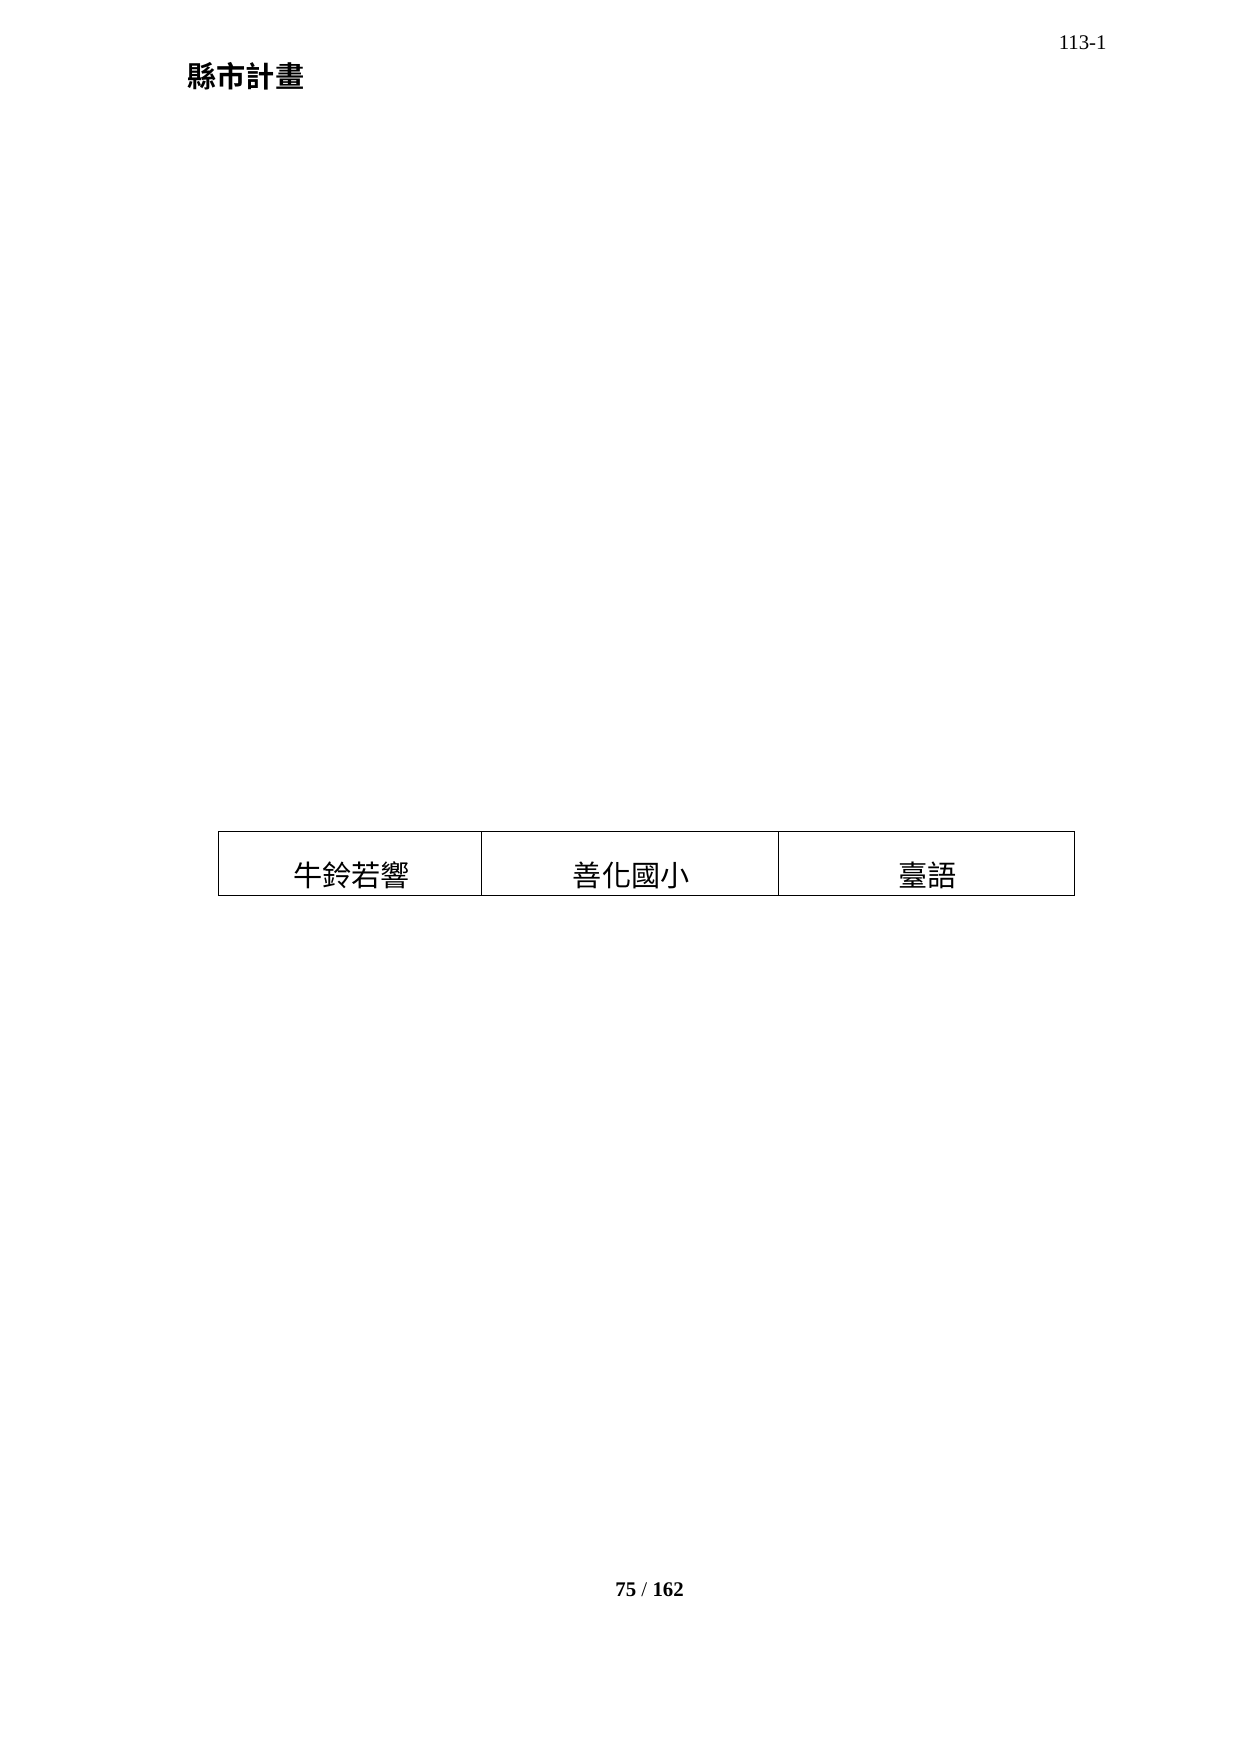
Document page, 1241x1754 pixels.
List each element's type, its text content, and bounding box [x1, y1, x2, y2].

table_cell 牛鈴若響 [219, 832, 481, 894]
table_cell 臺語 [779, 832, 1074, 894]
table_cell 善化國小 [482, 832, 778, 894]
